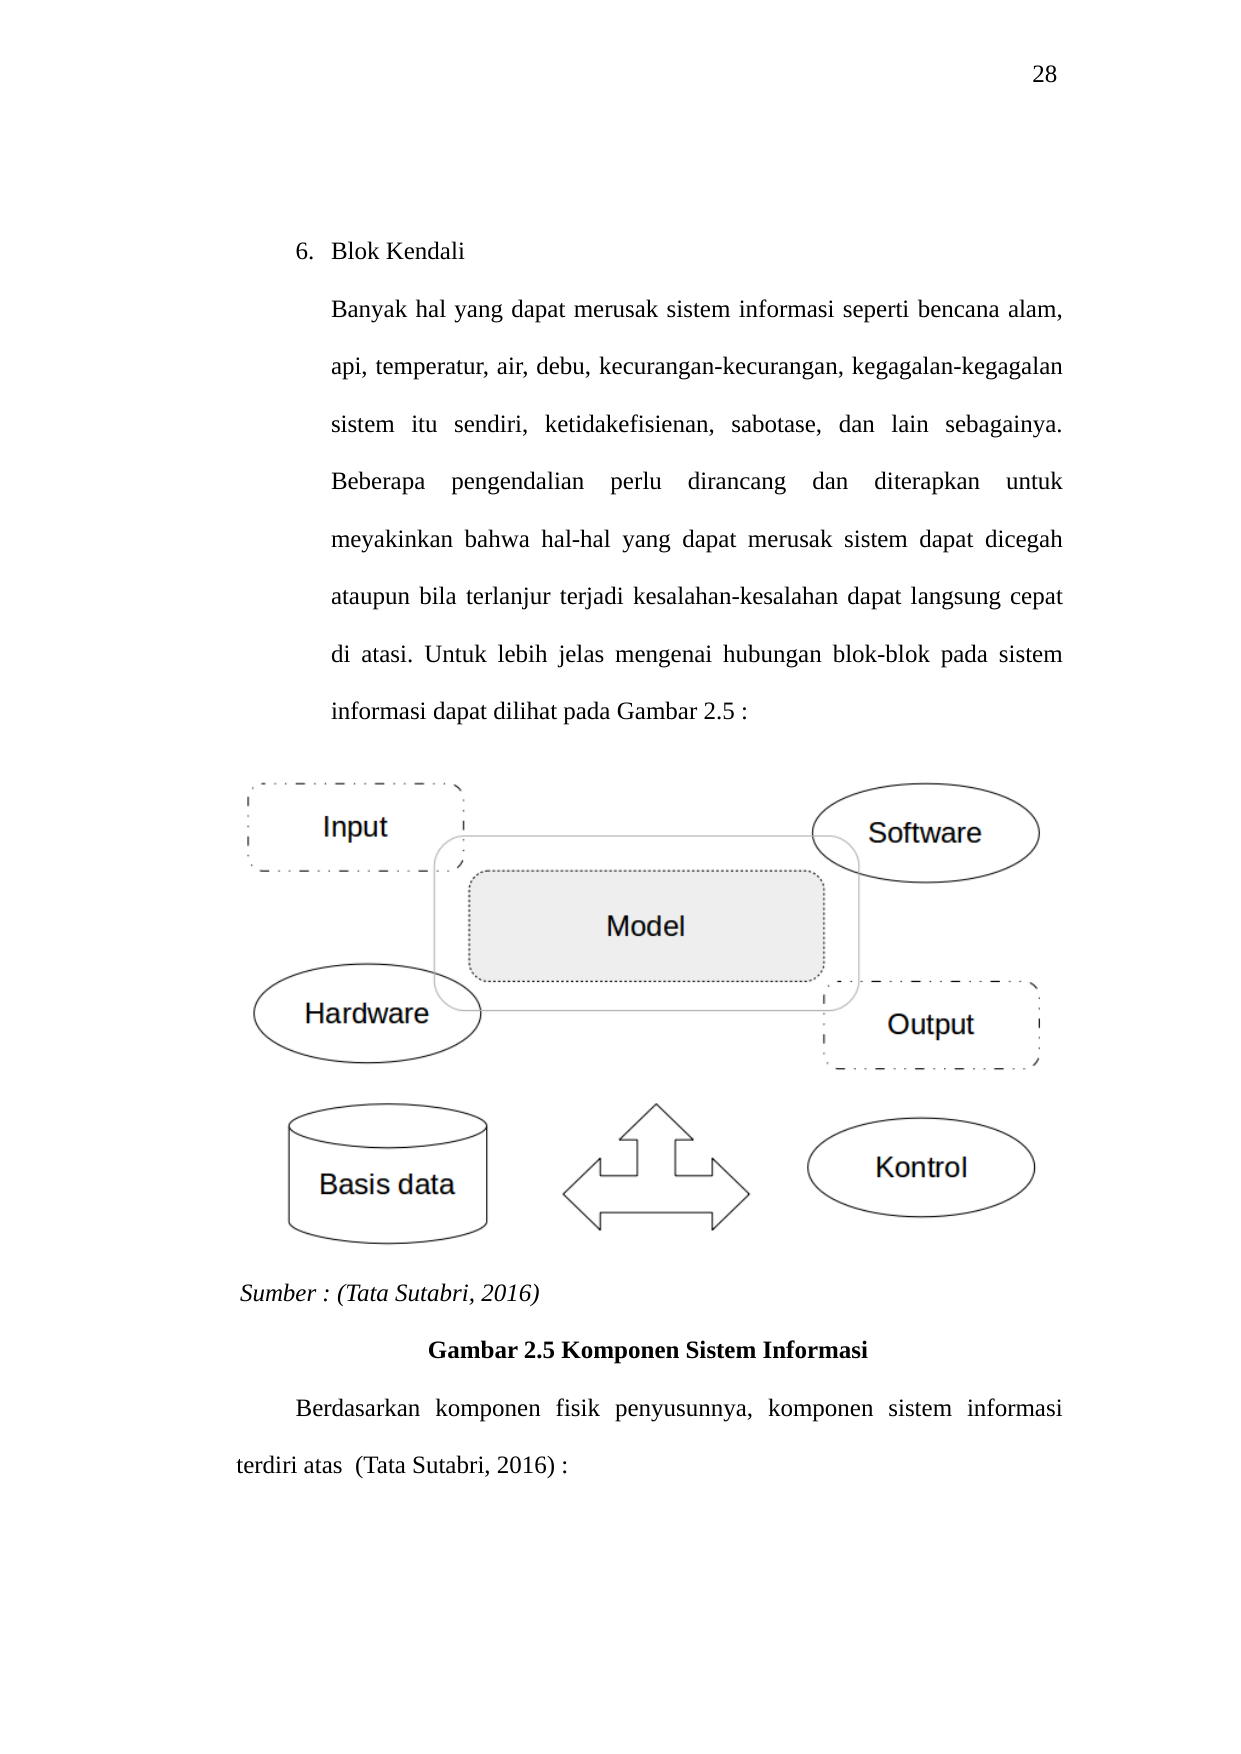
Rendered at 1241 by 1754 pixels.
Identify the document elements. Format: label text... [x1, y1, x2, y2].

list Banyak hal yang dapat merusak sistem informasi seperti bencana alam, api, temperatur, air, debu, kecurangan-kecurangan, kegagalan-kegagalan sistem itu sendiri, ketidakefisienan, sabotase, dan lain sebagainya. Beberapa pengendalian perlu dirancang dan diterapkan untuk meyakinkan bahwa hal-hal yang dapat merusak sistem dapat dicegah ataupun bila terlanjur terjadi kesalahan-kesalahan dapat langsung cepat di atasi. Untuk lebih jelas mengenai hubungan blok-blok pada sistem informasi dapat dilihat pada Gambar 2.5 : [295, 294, 1063, 725]
list Blok Kendali [295, 236, 1063, 265]
text Sumber : (Tata Sutabri, 2016) [240, 1250, 1056, 1307]
text Gambar 2.5 Komponen Sistem Informasi [240, 1335, 1056, 1364]
picture [239, 764, 1057, 1250]
text Berdasarkan komponen fisik penyusunnya, komponen sistem informasi terdiri atas (Tata Sutabri, 2016) : [236, 1393, 1063, 1479]
